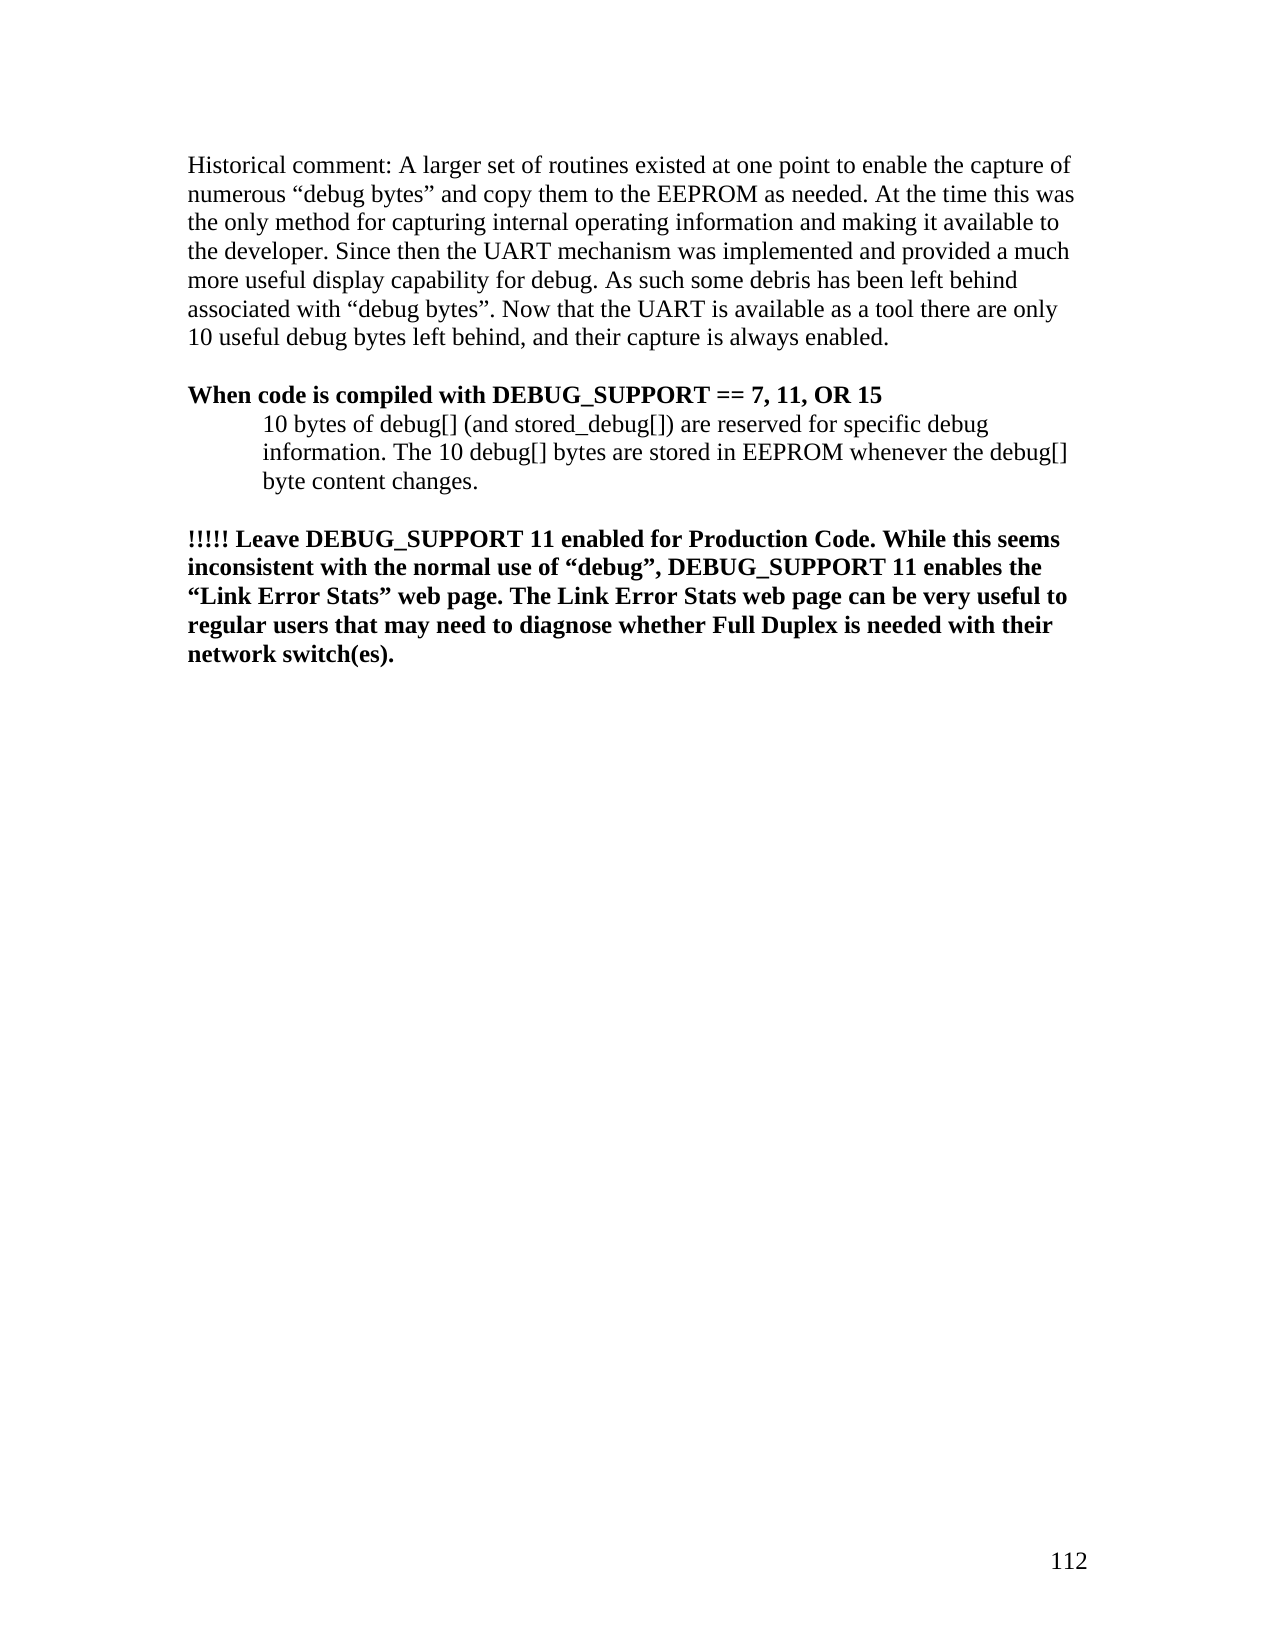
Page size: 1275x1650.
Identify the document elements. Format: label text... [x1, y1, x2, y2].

text When code is compiled with DEBUG_SUPPORT == 7, 11, OR 15 [187, 380, 1087, 409]
text Historical comment: A larger set of routines existed at one point to enable the capture of numerous “debug bytes” and copy them to the EEPROM as needed. At the time this was the only method for capturing internal operating information and making it available to the developer. Since then the UART mechanism was implemented and provided a much more useful display capability for debug. As such some debris has been left behind associated with “debug bytes”. Now that the UART is available as a tool there are only 10 useful debug bytes left behind, and their capture is always enabled. [187, 150, 1087, 351]
text !!!!! Leave DEBUG_SUPPORT 11 enabled for Production Code. While this seems inconsistent with the normal use of “debug”, DEBUG_SUPPORT 11 enables the “Link Error Stats” web page. The Link Error Stats web page can be very useful to regular users that may need to diagnose whether Full Duplex is needed with their network switch(es). [187, 524, 1087, 667]
text 10 bytes of debug[] (and stored_debug[]) are reserved for specific debug information. The 10 debug[] bytes are stored in EEPROM whenever the debug[] byte content changes. [262, 409, 1087, 495]
